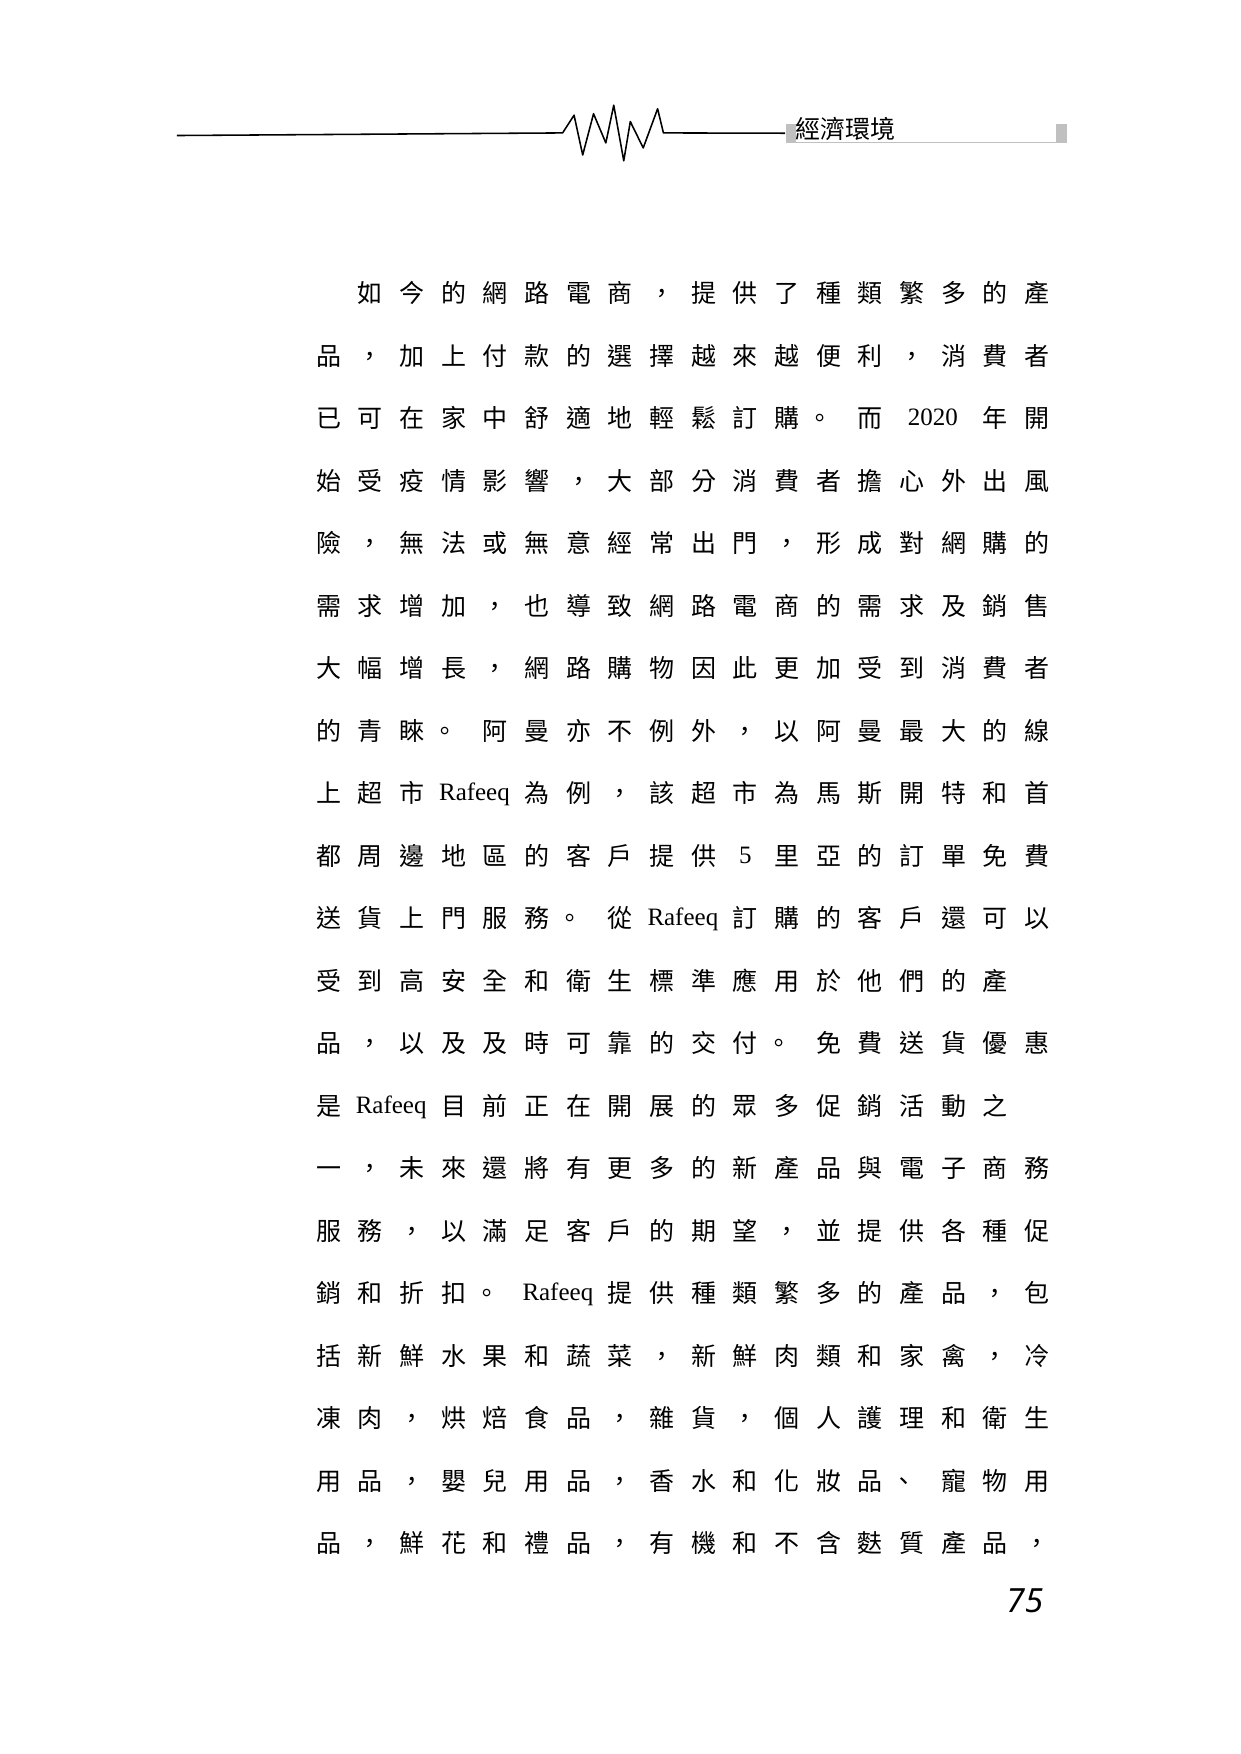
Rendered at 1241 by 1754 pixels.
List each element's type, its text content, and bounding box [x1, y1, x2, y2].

text 如今的網路電商，提供了種類繁多的產品，加上付款的選擇越來越便利，消費者已可在家中舒適地輕鬆訂購。而2020年開始受疫情影響，大部分消費者擔心外出風險，無法或無意經常出門，形成對網購的需求增加，也導致網路電商的需求及銷售大幅增長，網路購物因此更加受到消費者的青睞。阿曼亦不例外，以阿曼最大的線上超市Rafeeq為例，該超市為馬斯開特和首都周邊地區的客戶提供5里亞的訂單免費送貨上門服務。從Rafeeq訂購的客戶還可以受到高安全和衛生標準應用於他們的產品，以及及時可靠的交付。免費送貨優惠是Rafeeq目前正在開展的眾多促銷活動之一，未來還將有更多的新產品與電子商務服務，以滿足客戶的期望，並提供各種促銷和折扣。Rafeeq提供種類繁多的產品，包括新鮮水果和蔬菜，新鮮肉類和家禽，冷凍肉，烘焙食品，雜貨，個人護理和衛生用品，嬰兒用品，香水和化妝品、寵物用品，鮮花和禮品，有機和不含麩質產品， [281, 250, 1058, 1563]
